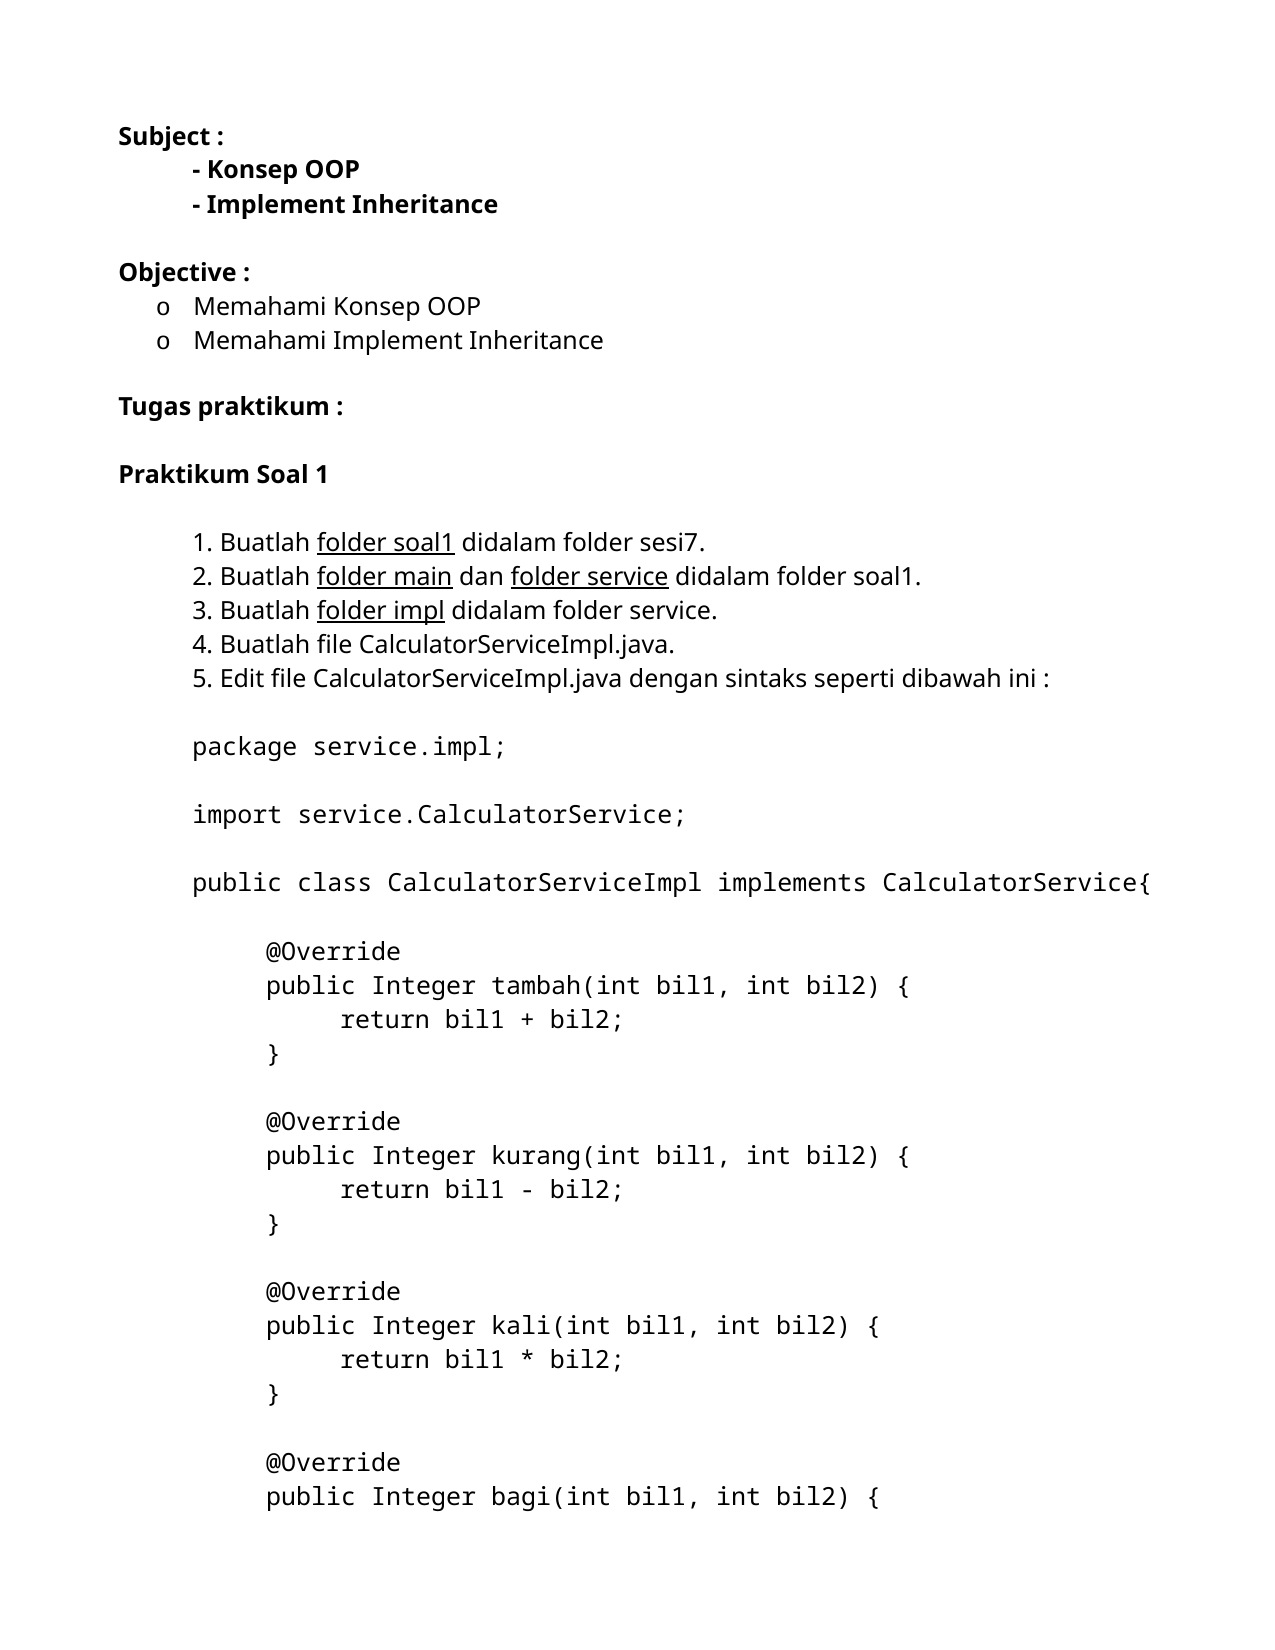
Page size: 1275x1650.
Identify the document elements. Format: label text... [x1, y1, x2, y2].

text @Override [118, 1274, 1157, 1308]
text @Override [118, 1444, 1157, 1478]
list Memahami Konsep OOP [156, 288, 1157, 323]
text return bil1 + bil2; [118, 1001, 1157, 1035]
subtitle - Konsep OOP - Implement Inheritance [118, 152, 1157, 220]
text @Override [118, 1103, 1157, 1138]
text public class CalculatorServiceImpl implements CalculatorService{ [118, 865, 1157, 899]
list Memahami Implement Inheritance [156, 323, 1157, 357]
text public Integer bagi(int bil1, int bil2) { [118, 1478, 1157, 1512]
text 2. Buatlah folder main dan folder service didalam folder soal1. 3. Buatlah folder impl didalam folder service. [118, 558, 1157, 627]
text public Integer tambah(int bil1, int bil2) { [118, 967, 1157, 1001]
text Tugas praktikum : [118, 388, 1157, 422]
text 4. Buatlah file CalculatorServiceImpl.java. 5. Edit file CalculatorServiceImpl.java dengan sintaks seperti dibawah ini : package service.impl; [118, 627, 1157, 763]
text public Integer kurang(int bil1, int bil2) { [118, 1138, 1157, 1172]
text return bil1 - bil2; [118, 1172, 1157, 1206]
text public Integer kali(int bil1, int bil2) { [118, 1308, 1157, 1342]
text } [118, 1035, 1157, 1069]
text Praktikum Soal 1 1. Buatlah folder soal1 didalam folder sesi7. [118, 456, 1157, 558]
text } [118, 1376, 1157, 1410]
subtitle Subject : [118, 118, 1157, 152]
text } [118, 1206, 1157, 1240]
text return bil1 * bil2; [118, 1342, 1157, 1376]
text Objective : [118, 254, 1157, 288]
text import service.CalculatorService; [118, 797, 1157, 831]
text @Override [118, 933, 1157, 967]
